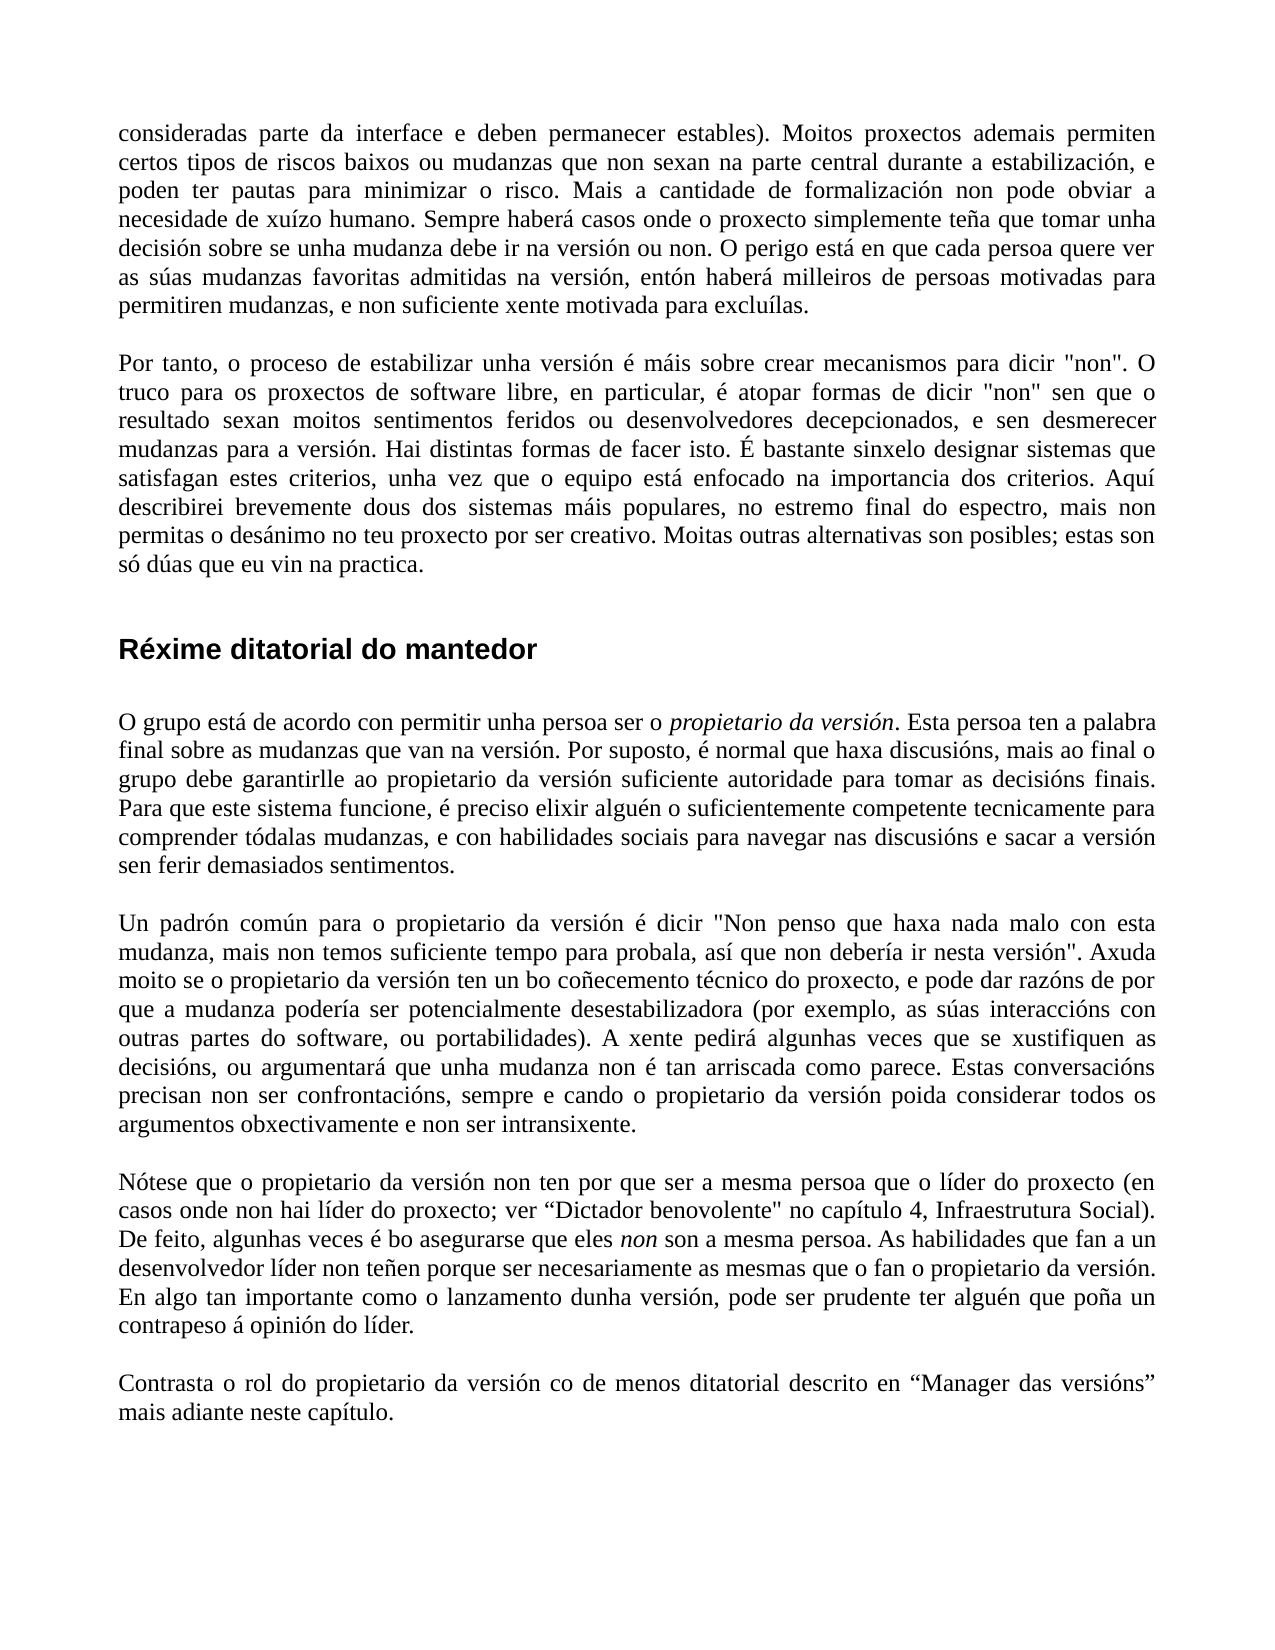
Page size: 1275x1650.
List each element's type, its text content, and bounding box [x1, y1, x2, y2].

text Un padrón común para o propietario da versión é dicir "Non penso que haxa nada malo con esta mudanza, mais non temos suficiente tempo para probala, así que non debería ir nesta versión". Axuda moito se o propietario da versión ten un bo coñecemento técnico do proxecto, e pode dar razóns de por que a mudanza podería ser potencialmente desestabilizadora (por exemplo, as súas interaccións con outras partes do software, ou portabilidades). A xente pedirá algunhas veces que se xustifiquen as decisións, ou argumentará que unha mudanza non é tan arriscada como parece. Estas conversacións precisan non ser confrontacións, sempre e cando o propietario da versión poida considerar todos os argumentos obxectivamente e non ser intransixente. [118, 908, 1157, 1138]
text Contrasta o rol do propietario da versión co de menos ditatorial descrito en “Manager das versións” mais adiante neste capítulo. [118, 1368, 1157, 1425]
text Por tanto, o proceso de estabilizar unha versión é máis sobre crear mecanismos para dicir "non". O truco para os proxectos de software libre, en particular, é atopar formas de dicir "non" sen que o resultado sexan moitos sentimentos feridos ou desenvolvedores decepcionados, e sen desmerecer mudanzas para a versión. Hai distintas formas de facer isto. É bastante sinxelo designar sistemas que satisfagan estes criterios, unha vez que o equipo está enfocado na importancia dos criterios. Aquí describirei brevemente dous dos sistemas máis populares, no estremo final do espectro, mais non permitas o desánimo no teu proxecto por ser creativo. Moitas outras alternativas son posibles; estas son só dúas que eu vin na practica. [118, 348, 1157, 578]
subtitle Réxime ditatorial do mantedor [118, 632, 1157, 665]
text O grupo está de acordo con permitir unha persoa ser o propietario da versión. Esta persoa ten a palabra final sobre as mudanzas que van na versión. Por suposto, é normal que haxa discusións, mais ao final o grupo debe garantirlle ao propietario da versión suficiente autoridade para tomar as decisións finais. Para que este sistema funcione, é preciso elixir alguén o suficientemente competente tecnicamente para comprender tódalas mudanzas, e con habilidades sociais para navegar nas discusións e sacar a versión sen ferir demasiados sentimentos. [118, 707, 1157, 879]
text consideradas parte da interface e deben permanecer estables). Moitos proxectos ademais permiten certos tipos de riscos baixos ou mudanzas que non sexan na parte central durante a estabilización, e poden ter pautas para minimizar o risco. Mais a cantidade de formalización non pode obviar a necesidade de xuízo humano. Sempre haberá casos onde o proxecto simplemente teña que tomar unha decisión sobre se unha mudanza debe ir na versión ou non. O perigo está en que cada persoa quere ver as súas mudanzas favoritas admitidas na versión, entón haberá milleiros de persoas motivadas para permitiren mudanzas, e non suficiente xente motivada para excluílas. [118, 118, 1157, 319]
text Nótese que o propietario da versión non ten por que ser a mesma persoa que o líder do proxecto (en casos onde non hai líder do proxecto; ver “Dictador benovolente" no capítulo 4, Infraestrutura Social). De feito, algunhas veces é bo asegurarse que eles non son a mesma persoa. As habilidades que fan a un desenvolvedor líder non teñen porque ser necesariamente as mesmas que o fan o propietario da versión. En algo tan importante como o lanzamento dunha versión, pode ser prudente ter alguén que poña un contrapeso á opinión do líder. [118, 1167, 1157, 1339]
